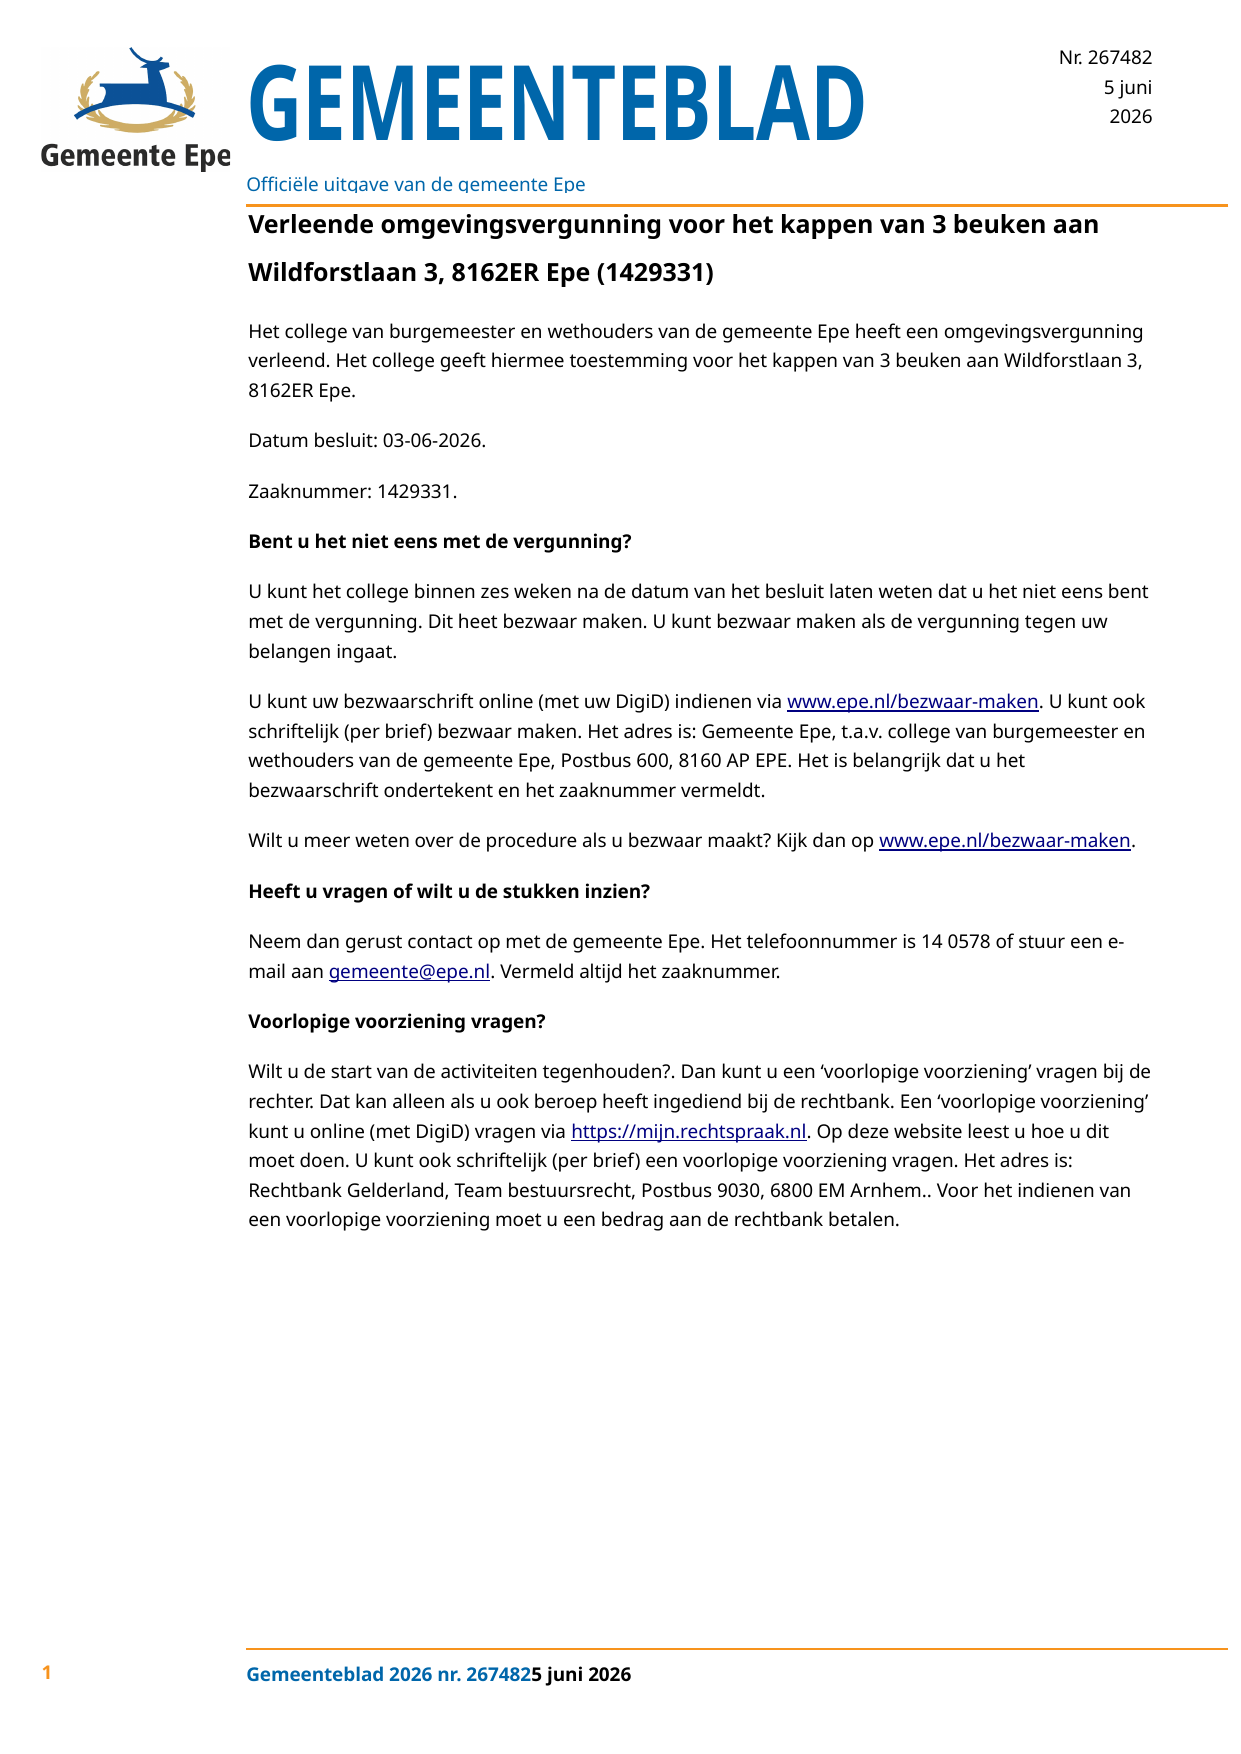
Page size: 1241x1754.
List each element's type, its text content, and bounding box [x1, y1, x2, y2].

text Verleende omgevingsvergunning voor het kappen van 3 beuken aan Wildforstlaan 3, 8162ER Epe (1429331) [248, 207, 1152, 288]
text Datum besluit: 03-06-2026. [248, 427, 1152, 453]
text Het college van burgemeester en wethouders van de gemeente Epe heeft een omgevingsvergunning verleend. Het college geeft hiermee toestemming voor het kappen van 3 beuken aan Wildforstlaan 3, 8162ER Epe. [248, 318, 1152, 403]
text U kunt uw bezwaarschrift online (met uw DigiD) indienen via www.epe.nl/bezwaar-maken. U kunt ook schriftelijk (per brief) bezwaar maken. Het adres is: Gemeente Epe, t.a.v. college van burgemeester en wethouders van de gemeente Epe, Postbus 600, 8160 AP EPE. Het is belangrijk dat u het bezwaarschrift ondertekent en het zaaknummer vermeldt. [248, 688, 1152, 803]
text Voorlopige voorziening vragen? [248, 1008, 1152, 1034]
text Wilt u meer weten over de procedure als u bezwaar maakt? Kijk dan op www.epe.nl/bezwaar-maken. [248, 827, 1152, 853]
text Bent u het niet eens met de vergunning? [248, 528, 1152, 554]
text Wilt u de start van de activiteiten tegenhouden?. Dan kunt u een ‘voorlopige voorziening’ vragen bij de rechter. Dat kan alleen als u ook beroep heeft ingediend bij de rechtbank. Een ‘voorlopige voorziening’ kunt u online (met DigiD) vragen via https://mijn.rechtspraak.nl. Op deze website leest u hoe u dit moet doen. U kunt ook schriftelijk (per brief) een voorlopige voorziening vragen. Het adres is: Rechtbank Gelderland, Team bestuursrecht, Postbus 9030, 6800 EM Arnhem.. Voor het indienen van een voorlopige voorziening moet u een bedrag aan de rechtbank betalen. [248, 1059, 1152, 1232]
text Neem dan gerust contact op met de gemeente Epe. Het telefoonnummer is 14 0578 of stuur een e-mail aan gemeente@epe.nl. Vermeld altijd het zaaknummer. [248, 928, 1152, 984]
picture [41, 47, 231, 172]
text Heeft u vragen of wilt u de stukken inzien? [248, 878, 1152, 904]
text Zaaknummer: 1429331. [248, 478, 1152, 504]
text U kunt het college binnen zes weken na de datum van het besluit laten weten dat u het niet eens bent met de vergunning. Dit heet bezwaar maken. U kunt bezwaar maken als de vergunning tegen uw belangen ingaat. [248, 579, 1152, 664]
